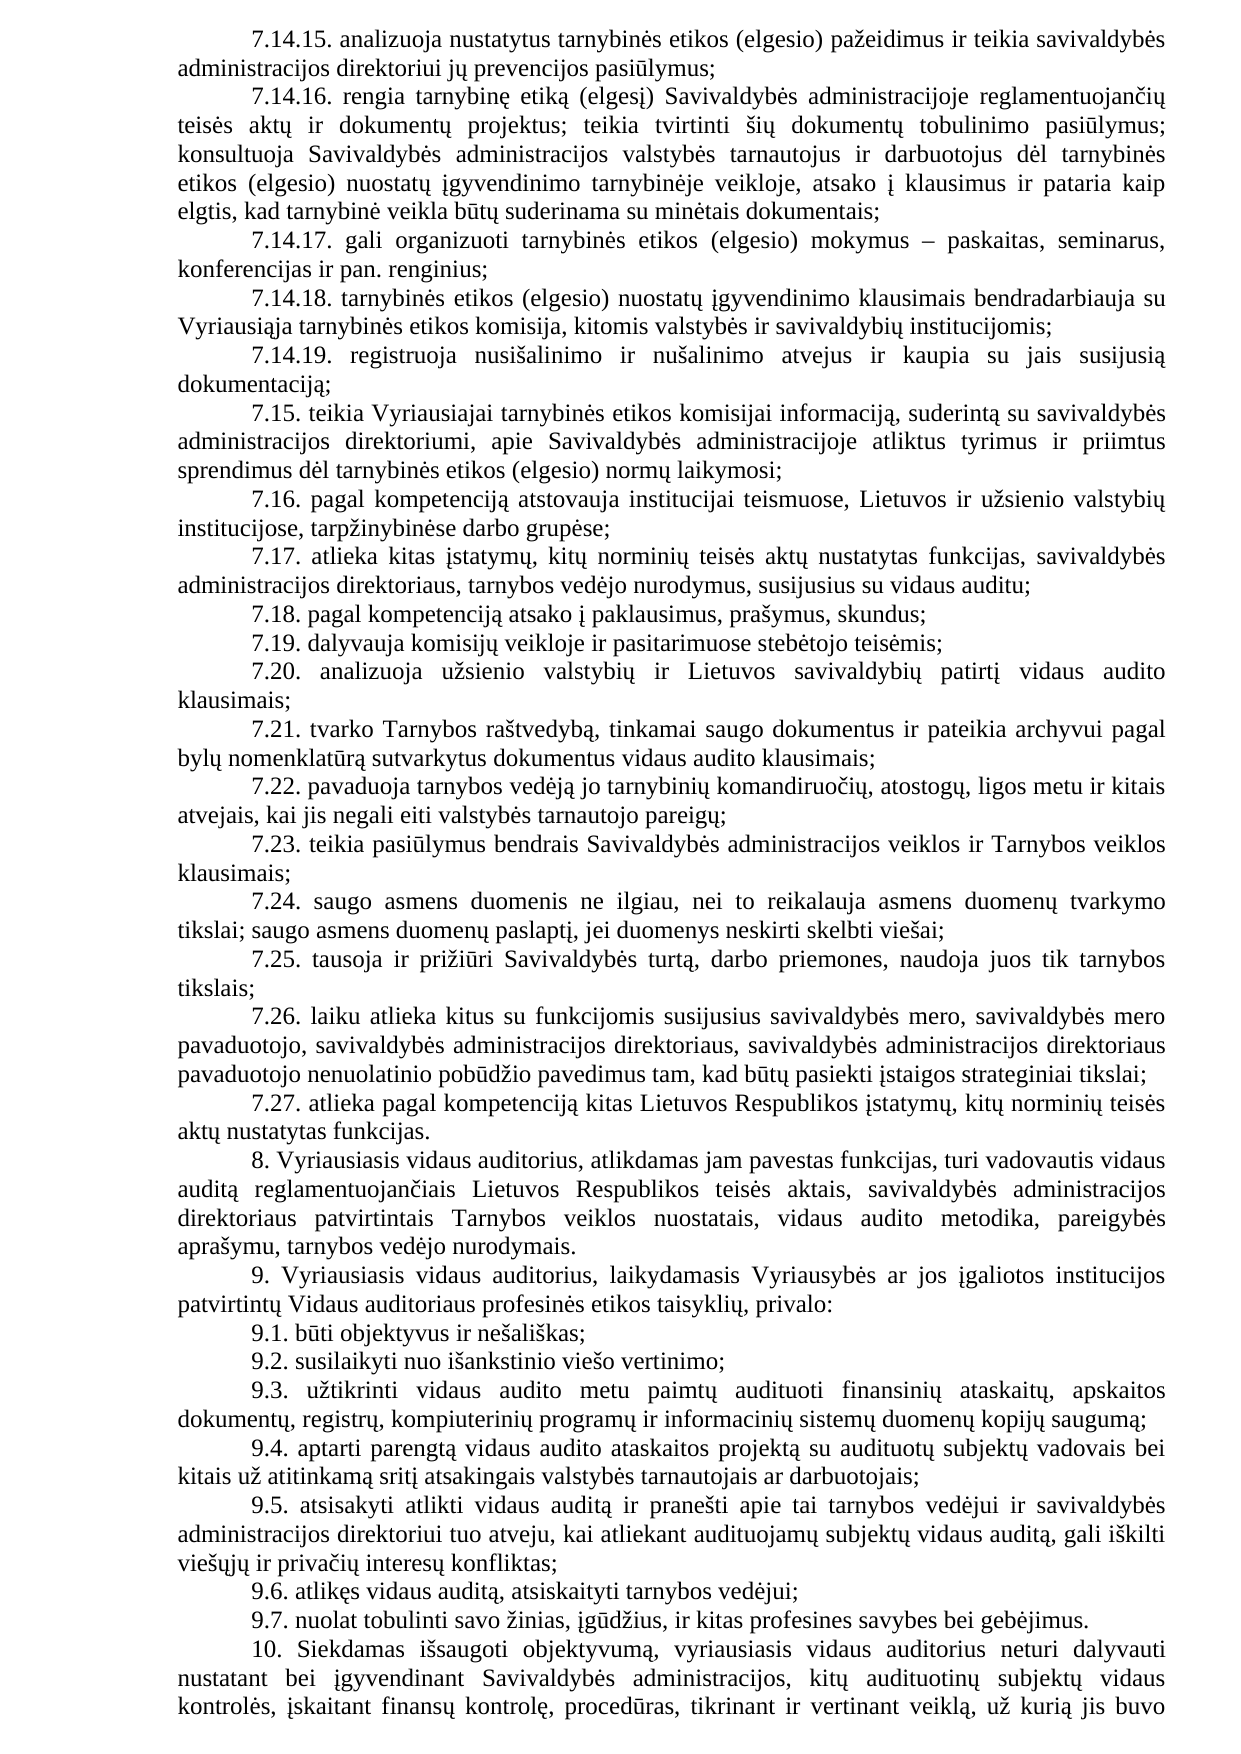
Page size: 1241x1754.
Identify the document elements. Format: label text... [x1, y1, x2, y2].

text 7.26. laiku atlieka kitus su funkcijomis susijusius savivaldybės mero, savivaldybės mero pavaduotojo, savivaldybės administracijos direktoriaus, savivaldybės administracijos direktoriaus pavaduotojo nenuolatinio pobūdžio pavedimus tam, kad būtų pasiekti įstaigos strateginiai tikslai; [177, 1001, 1167, 1088]
text 7.22. pavaduoja tarnybos vedėją jo tarnybinių komandiruočių, atostogų, ligos metu ir kitais atvejais, kai jis negali eiti valstybės tarnautojo pareigų; [177, 771, 1167, 829]
text 7.14.16. rengia tarnybinę etiką (elgesį) Savivaldybės administracijoje reglamentuojančių teisės aktų ir dokumentų projektus; teikia tvirtinti šių dokumentų tobulinimo pasiūlymus; konsultuoja Savivaldybės administracijos valstybės tarnautojus ir darbuotojus dėl tarnybinės etikos (elgesio) nuostatų įgyvendinimo tarnybinėje veikloje, atsako į klausimus ir pataria kaip elgtis, kad tarnybinė veikla būtų suderinama su minėtais dokumentais; [177, 81, 1167, 225]
text 9.1. būti objektyvus ir nešališkas; [177, 1318, 1167, 1346]
text 7.27. atlieka pagal kompetenciją kitas Lietuvos Respublikos įstatymų, kitų norminių teisės aktų nustatytas funkcijas. [177, 1088, 1167, 1145]
text 7.14.18. tarnybinės etikos (elgesio) nuostatų įgyvendinimo klausimais bendradarbiauja su Vyriausiąja tarnybinės etikos komisija, kitomis valstybės ir savivaldybių institucijomis; [177, 283, 1167, 340]
text 8. Vyriausiasis vidaus auditorius, atlikdamas jam pavestas funkcijas, turi vadovautis vidaus auditą reglamentuojančiais Lietuvos Respublikos teisės aktais, savivaldybės administracijos direktoriaus patvirtintais Tarnybos veiklos nuostatais, vidaus audito metodika, pareigybės aprašymu, tarnybos vedėjo nurodymais. [177, 1145, 1167, 1260]
text 7.20. analizuoja užsienio valstybių ir Lietuvos savivaldybių patirtį vidaus audito klausimais; [177, 656, 1167, 714]
text 9.2. susilaikyti nuo išankstinio viešo vertinimo; [177, 1346, 1167, 1375]
text 7.16. pagal kompetenciją atstovauja institucijai teismuose, Lietuvos ir užsienio valstybių institucijose, tarpžinybinėse darbo grupėse; [177, 484, 1167, 541]
text 9.4. aptarti parengtą vidaus audito ataskaitos projektą su audituotų subjektų vadovais bei kitais už atitinkamą sritį atsakingais valstybės tarnautojais ar darbuotojais; [177, 1433, 1167, 1490]
text 7.14.19. registruoja nusišalinimo ir nušalinimo atvejus ir kaupia su jais susijusią dokumentaciją; [177, 340, 1167, 398]
text 7.25. tausoja ir prižiūri Savivaldybės turtą, darbo priemones, naudoja juos tik tarnybos tikslais; [177, 944, 1167, 1001]
text 7.19. dalyvauja komisijų veikloje ir pasitarimuose stebėtojo teisėmis; [177, 628, 1167, 656]
text 9.5. atsisakyti atlikti vidaus auditą ir pranešti apie tai tarnybos vedėjui ir savivaldybės administracijos direktoriui tuo atveju, kai atliekant audituojamų subjektų vidaus auditą, gali iškilti viešųjų ir privačių interesų konfliktas; [177, 1490, 1167, 1576]
text 7.23. teikia pasiūlymus bendrais Savivaldybės administracijos veiklos ir Tarnybos veiklos klausimais; [177, 829, 1167, 886]
text 7.21. tvarko Tarnybos raštvedybą, tinkamai saugo dokumentus ir pateikia archyvui pagal bylų nomenklatūrą sutvarkytus dokumentus vidaus audito klausimais; [177, 714, 1167, 771]
text 7.15. teikia Vyriausiajai tarnybinės etikos komisijai informaciją, suderintą su savivaldybės administracijos direktoriumi, apie Savivaldybės administracijoje atliktus tyrimus ir priimtus sprendimus dėl tarnybinės etikos (elgesio) normų laikymosi; [177, 398, 1167, 484]
text 9. Vyriausiasis vidaus auditorius, laikydamasis Vyriausybės ar jos įgaliotos institucijos patvirtintų Vidaus auditoriaus profesinės etikos taisyklių, privalo: [177, 1260, 1167, 1318]
text 9.3. užtikrinti vidaus audito metu paimtų audituoti finansinių ataskaitų, apskaitos dokumentų, registrų, kompiuterinių programų ir informacinių sistemų duomenų kopijų saugumą; [177, 1375, 1167, 1433]
text 7.14.17. gali organizuoti tarnybinės etikos (elgesio) mokymus – paskaitas, seminarus, konferencijas ir pan. renginius; [177, 225, 1167, 283]
text 10. Siekdamas išsaugoti objektyvumą, vyriausiasis vidaus auditorius neturi dalyvauti nustatant bei įgyvendinant Savivaldybės administracijos, kitų audituotinų subjektų vidaus kontrolės, įskaitant finansų kontrolę, procedūras, tikrinant ir vertinant veiklą, už kurią jis buvo [177, 1634, 1167, 1720]
text 9.6. atlikęs vidaus auditą, atsiskaityti tarnybos vedėjui; [177, 1576, 1167, 1605]
text 7.17. atlieka kitas įstatymų, kitų norminių teisės aktų nustatytas funkcijas, savivaldybės administracijos direktoriaus, tarnybos vedėjo nurodymus, susijusius su vidaus auditu; [177, 541, 1167, 599]
text 9.7. nuolat tobulinti savo žinias, įgūdžius, ir kitas profesines savybes bei gebėjimus. [177, 1605, 1167, 1634]
text 7.14.15. analizuoja nustatytus tarnybinės etikos (elgesio) pažeidimus ir teikia savivaldybės administracijos direktoriui jų prevencijos pasiūlymus; [177, 24, 1167, 81]
text 7.24. saugo asmens duomenis ne ilgiau, nei to reikalauja asmens duomenų tvarkymo tikslai; saugo asmens duomenų paslaptį, jei duomenys neskirti skelbti viešai; [177, 886, 1167, 944]
text 7.18. pagal kompetenciją atsako į paklausimus, prašymus, skundus; [177, 599, 1167, 628]
